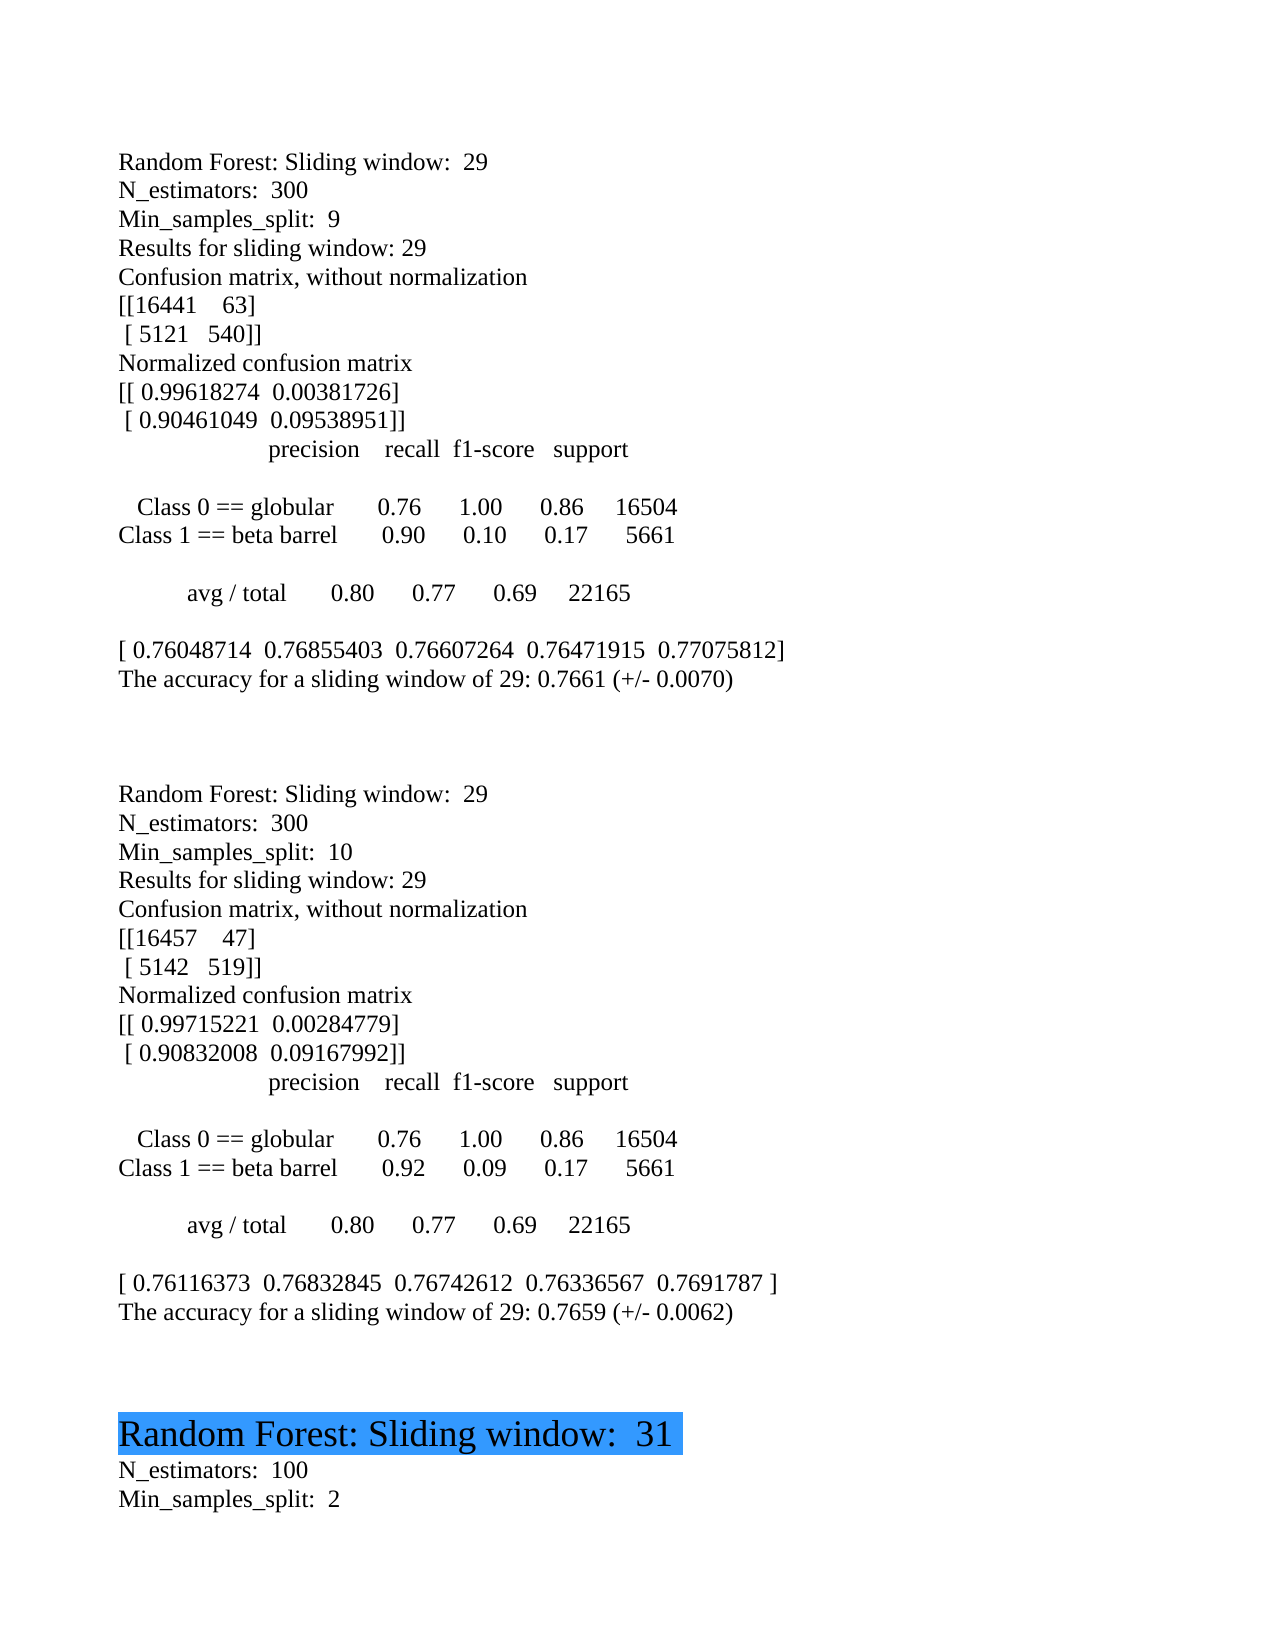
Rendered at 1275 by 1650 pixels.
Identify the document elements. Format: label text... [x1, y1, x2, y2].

text Class 1 == beta barrel 0.90 0.10 0.17 5661 [118, 521, 1157, 549]
text Confusion matrix, without normalization [118, 262, 1157, 291]
text [ 0.90461049 0.09538951]] [118, 406, 1157, 434]
text [ 0.76116373 0.76832845 0.76742612 0.76336567 0.7691787 ] [118, 1268, 1157, 1297]
text [ 0.76048714 0.76855403 0.76607264 0.76471915 0.77075812] [118, 636, 1157, 664]
text [[16441 63] [118, 291, 1157, 319]
text Results for sliding window: 29 [118, 866, 1157, 894]
text The accuracy for a sliding window of 29: 0.7661 (+/- 0.0070) [118, 664, 1157, 693]
text [[ 0.99618274 0.00381726] [118, 377, 1157, 406]
text precision recall f1-score support [118, 1067, 1157, 1096]
text Random Forest: Sliding window: 31 [118, 1412, 1157, 1455]
text Random Forest: Sliding window: 29 [118, 779, 1157, 808]
text precision recall f1-score support [118, 434, 1157, 463]
text Class 1 == beta barrel 0.92 0.09 0.17 5661 [118, 1153, 1157, 1182]
text Normalized confusion matrix [118, 348, 1157, 377]
text Min_samples_split: 10 [118, 837, 1157, 866]
text [ 5121 540]] [118, 319, 1157, 348]
text Results for sliding window: 29 [118, 233, 1157, 262]
text The accuracy for a sliding window of 29: 0.7659 (+/- 0.0062) [118, 1297, 1157, 1326]
text avg / total 0.80 0.77 0.69 22165 [118, 1211, 1157, 1239]
text [ 5142 519]] [118, 952, 1157, 981]
text N_estimators: 300 [118, 176, 1157, 204]
text Min_samples_split: 9 [118, 204, 1157, 233]
text avg / total 0.80 0.77 0.69 22165 [118, 578, 1157, 607]
text N_estimators: 300 [118, 808, 1157, 837]
text Class 0 == globular 0.76 1.00 0.86 16504 [118, 1124, 1157, 1153]
text [ 0.90832008 0.09167992]] [118, 1038, 1157, 1067]
text Random Forest: Sliding window: 29 [118, 147, 1157, 176]
text Min_samples_split: 2 [118, 1484, 1157, 1512]
text [[16457 47] [118, 923, 1157, 952]
text Normalized confusion matrix [118, 981, 1157, 1009]
text Class 0 == globular 0.76 1.00 0.86 16504 [118, 492, 1157, 521]
text Confusion matrix, without normalization [118, 894, 1157, 923]
text [[ 0.99715221 0.00284779] [118, 1009, 1157, 1038]
text N_estimators: 100 [118, 1455, 1157, 1484]
